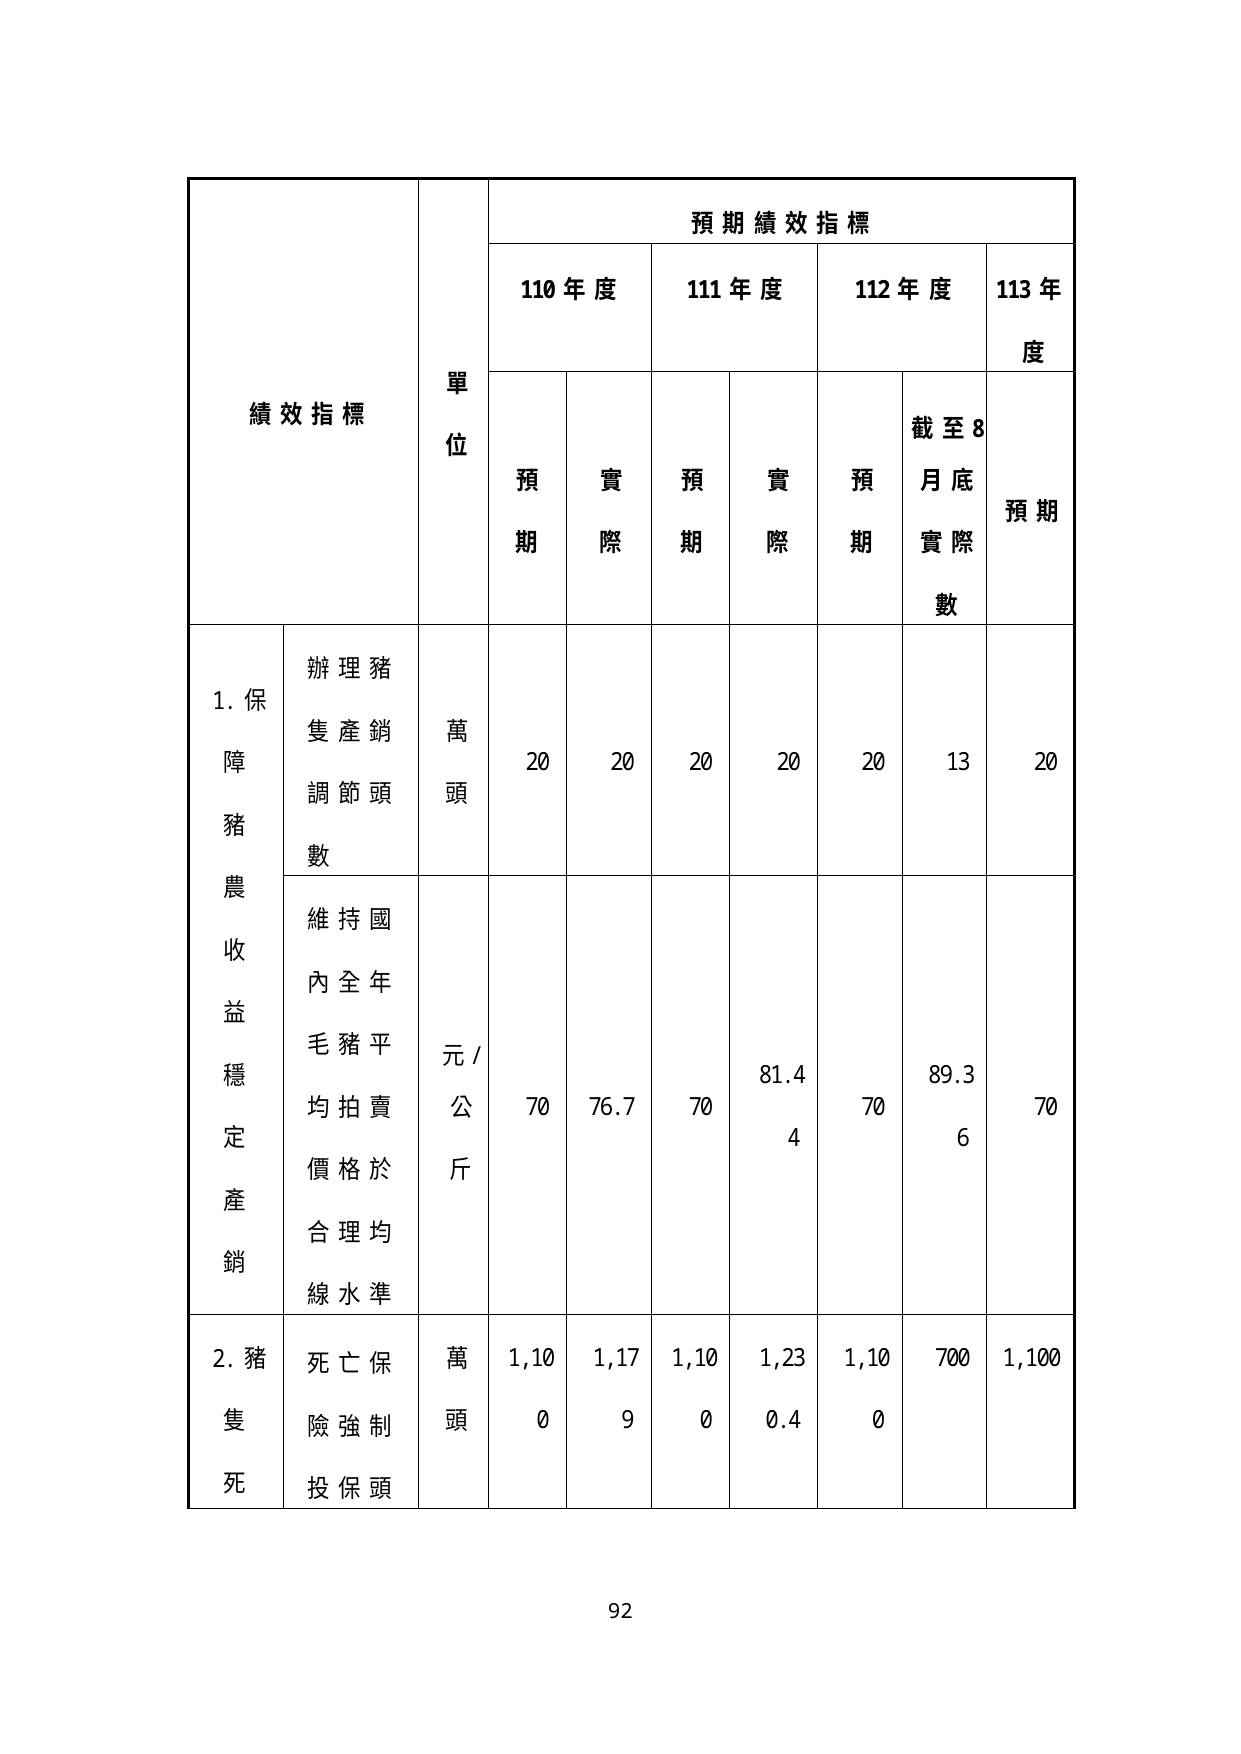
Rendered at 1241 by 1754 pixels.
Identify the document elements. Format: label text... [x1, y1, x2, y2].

table_cell 實際 [567, 372, 651, 624]
table_cell 700 [903, 1315, 986, 1507]
table_cell 1,179 [567, 1315, 651, 1507]
table_cell 112年度 [818, 244, 986, 371]
table_cell 預期 [652, 372, 729, 624]
table_cell 死亡保險強制投保頭 [284, 1315, 418, 1507]
table_cell 20 [489, 625, 566, 875]
table_cell 元/公斤 [419, 876, 488, 1314]
table_cell 110年度 [489, 244, 651, 371]
table_cell 20 [987, 625, 1073, 875]
table_header 單位 [419, 180, 488, 624]
table_cell 1,100 [652, 1315, 729, 1507]
table_cell 1,230.4 [730, 1315, 817, 1507]
table_cell 預期 [489, 372, 566, 624]
table_cell 70 [818, 876, 902, 1314]
table_cell 76.7 [567, 876, 651, 1314]
table_cell 70 [652, 876, 729, 1314]
table_cell 辦理豬隻產銷調節頭數 [284, 625, 418, 875]
table_cell 89.36 [903, 876, 986, 1314]
table_cell 1.保障豬農收益穩定產銷 [190, 625, 283, 1314]
table_cell 萬頭 [419, 1315, 488, 1507]
table_cell 20 [652, 625, 729, 875]
table_cell 20 [567, 625, 651, 875]
table_cell 1,100 [987, 1315, 1073, 1507]
table_cell 截至8月底實際數 [903, 372, 986, 624]
table_cell 預期 [987, 372, 1073, 624]
table_cell 萬頭 [419, 625, 488, 875]
table_cell 20 [730, 625, 817, 875]
table_cell 70 [987, 876, 1073, 1314]
table_cell 20 [818, 625, 902, 875]
table_cell 81.44 [730, 876, 817, 1314]
table_cell 2.豬隻死 [190, 1315, 283, 1507]
table_cell 1,100 [489, 1315, 566, 1507]
table_header 績效指標 [190, 180, 418, 624]
table_cell 實際 [730, 372, 817, 624]
table_cell 111年度 [652, 244, 817, 371]
table_cell 預期 [818, 372, 902, 624]
table_cell 113年度 [987, 244, 1073, 371]
table_cell 70 [489, 876, 566, 1314]
table_cell 1,100 [818, 1315, 902, 1507]
table_cell 13 [903, 625, 986, 875]
table_header 預期績效指標 [489, 180, 1073, 243]
table_cell 維持國內全年毛豬平均拍賣價格於合理均線水準 [284, 876, 418, 1314]
